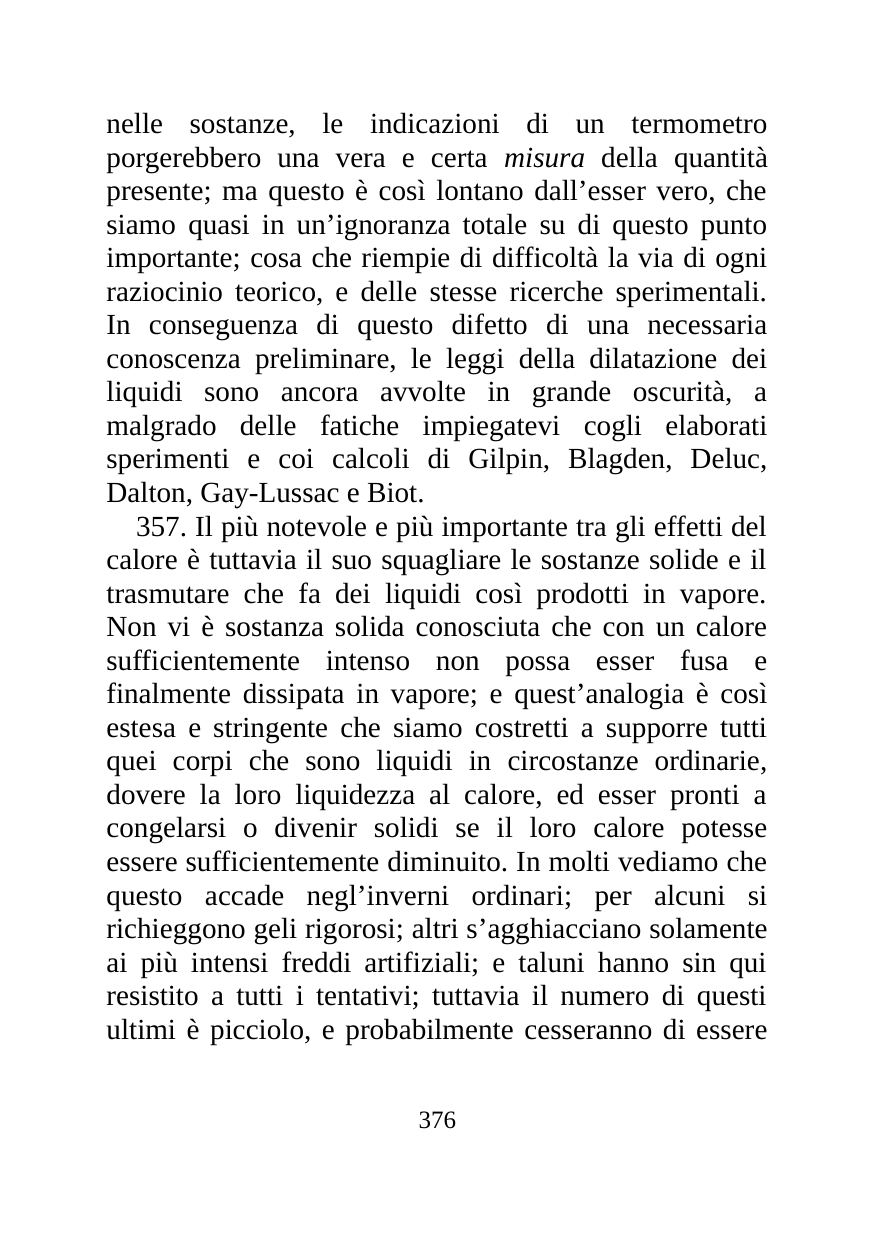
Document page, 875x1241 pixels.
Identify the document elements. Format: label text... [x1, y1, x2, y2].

text 357. Il più notevole e più importante tra gli effetti del calore è tuttavia il suo squagliare le sostanze solide e il trasmutare che fa dei liquidi così prodotti in vapore. Non vi è sostanza solida conosciuta che con un calore sufficientemente intenso non possa esser fusa e finalmente dissipata in vapore; e quest’analogia è così estesa e stringente che siamo costretti a supporre tutti quei corpi che sono liquidi in circostanze ordinarie, dovere la loro liquidezza al calore, ed esser pronti a congelarsi o divenir solidi se il loro calore potesse essere sufficientemente diminuito. In molti vediamo che questo accade negl’inverni ordinari; per alcuni si richieggono geli rigorosi; altri s’agghiacciano solamente ai più intensi freddi artifiziali; e taluni hanno sin qui resistito a tutti i tentativi; tuttavia il numero di questi ultimi è picciolo, e probabilmente cesseranno di essere [106, 509, 768, 1045]
text nelle sostanze, le indicazioni di un termometro porgerebbero una vera e certa misura della quantità presente; ma questo è così lontano dall’esser vero, che siamo quasi in un’ignoranza totale su di questo punto importante; cosa che riempie di difficoltà la via di ogni raziocinio teorico, e delle stesse ricerche sperimentali. In conseguenza di questo difetto di una necessaria conoscenza preliminare, le leggi della dilatazione dei liquidi sono ancora avvolte in grande oscurità, a malgrado delle fatiche impiegatevi cogli elaborati sperimenti e coi calcoli di Gilpin, Blagden, Deluc, Dalton, Gay-Lussac e Biot. [106, 106, 768, 509]
